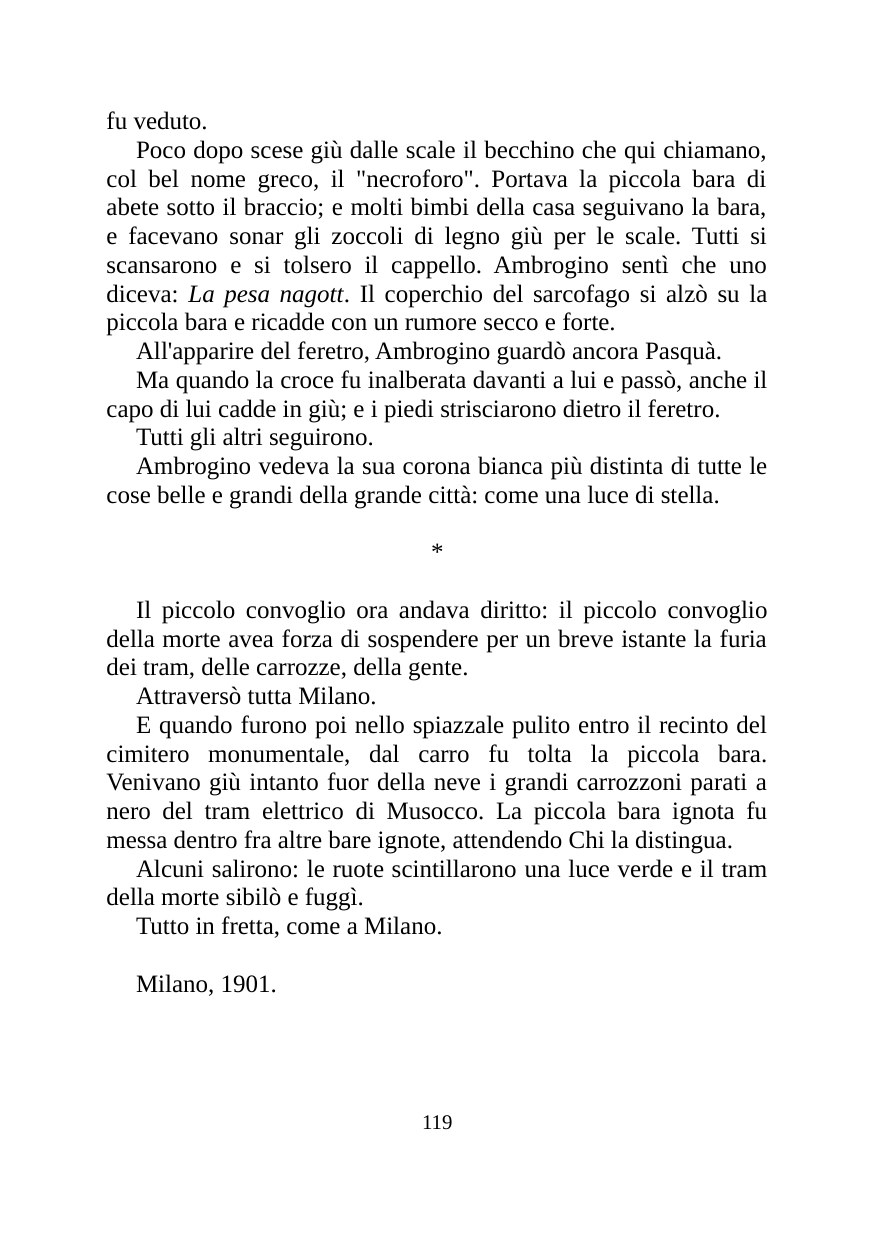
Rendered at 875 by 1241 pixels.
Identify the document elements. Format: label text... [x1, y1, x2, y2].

text Ambrogino vedeva la sua corona bianca più distinta di tutte le cose belle e grandi della grande città: come una luce di stella. [106, 451, 768, 509]
text All'apparire del feretro, Ambrogino guardò ancora Pasquà. [106, 336, 768, 365]
text fu veduto. [106, 106, 768, 135]
text Milano, 1901. [106, 969, 768, 997]
text Alcuni salirono: le ruote scintillarono una luce verde e il tram della morte sibilò e fuggì. [106, 854, 768, 911]
text E quando furono poi nello spiazzale pulito entro il recinto del cimitero monumentale, dal carro fu tolta la piccola bara. Venivano giù intanto fuor della neve i grandi carrozzoni parati a nero del tram elettrico di Musocco. La piccola bara ignota fu messa dentro fra altre bare ignote, attendendo Chi la distingua. [106, 710, 768, 854]
text Il piccolo convoglio ora andava diritto: il piccolo convoglio della morte avea forza di sospendere per un breve istante la furia dei tram, delle carrozze, della gente. [106, 595, 768, 681]
text Attraversò tutta Milano. [106, 681, 768, 710]
text * [106, 537, 768, 566]
text Tutto in fretta, come a Milano. [106, 911, 768, 940]
text Tutti gli altri seguirono. [106, 422, 768, 451]
text Poco dopo scese giù dalle scale il becchino che qui chiamano, col bel nome greco, il "necroforo". Portava la piccola bara di abete sotto il braccio; e molti bimbi della casa seguivano la bara, e facevano sonar gli zoccoli di legno giù per le scale. Tutti si scansarono e si tolsero il cappello. Ambrogino sentì che uno diceva: La pesa nagott. Il coperchio del sarcofago si alzò su la piccola bara e ricadde con un rumore secco e forte. [106, 135, 768, 336]
text Ma quando la croce fu inalberata davanti a lui e passò, anche il capo di lui cadde in giù; e i piedi strisciarono dietro il feretro. [106, 365, 768, 422]
